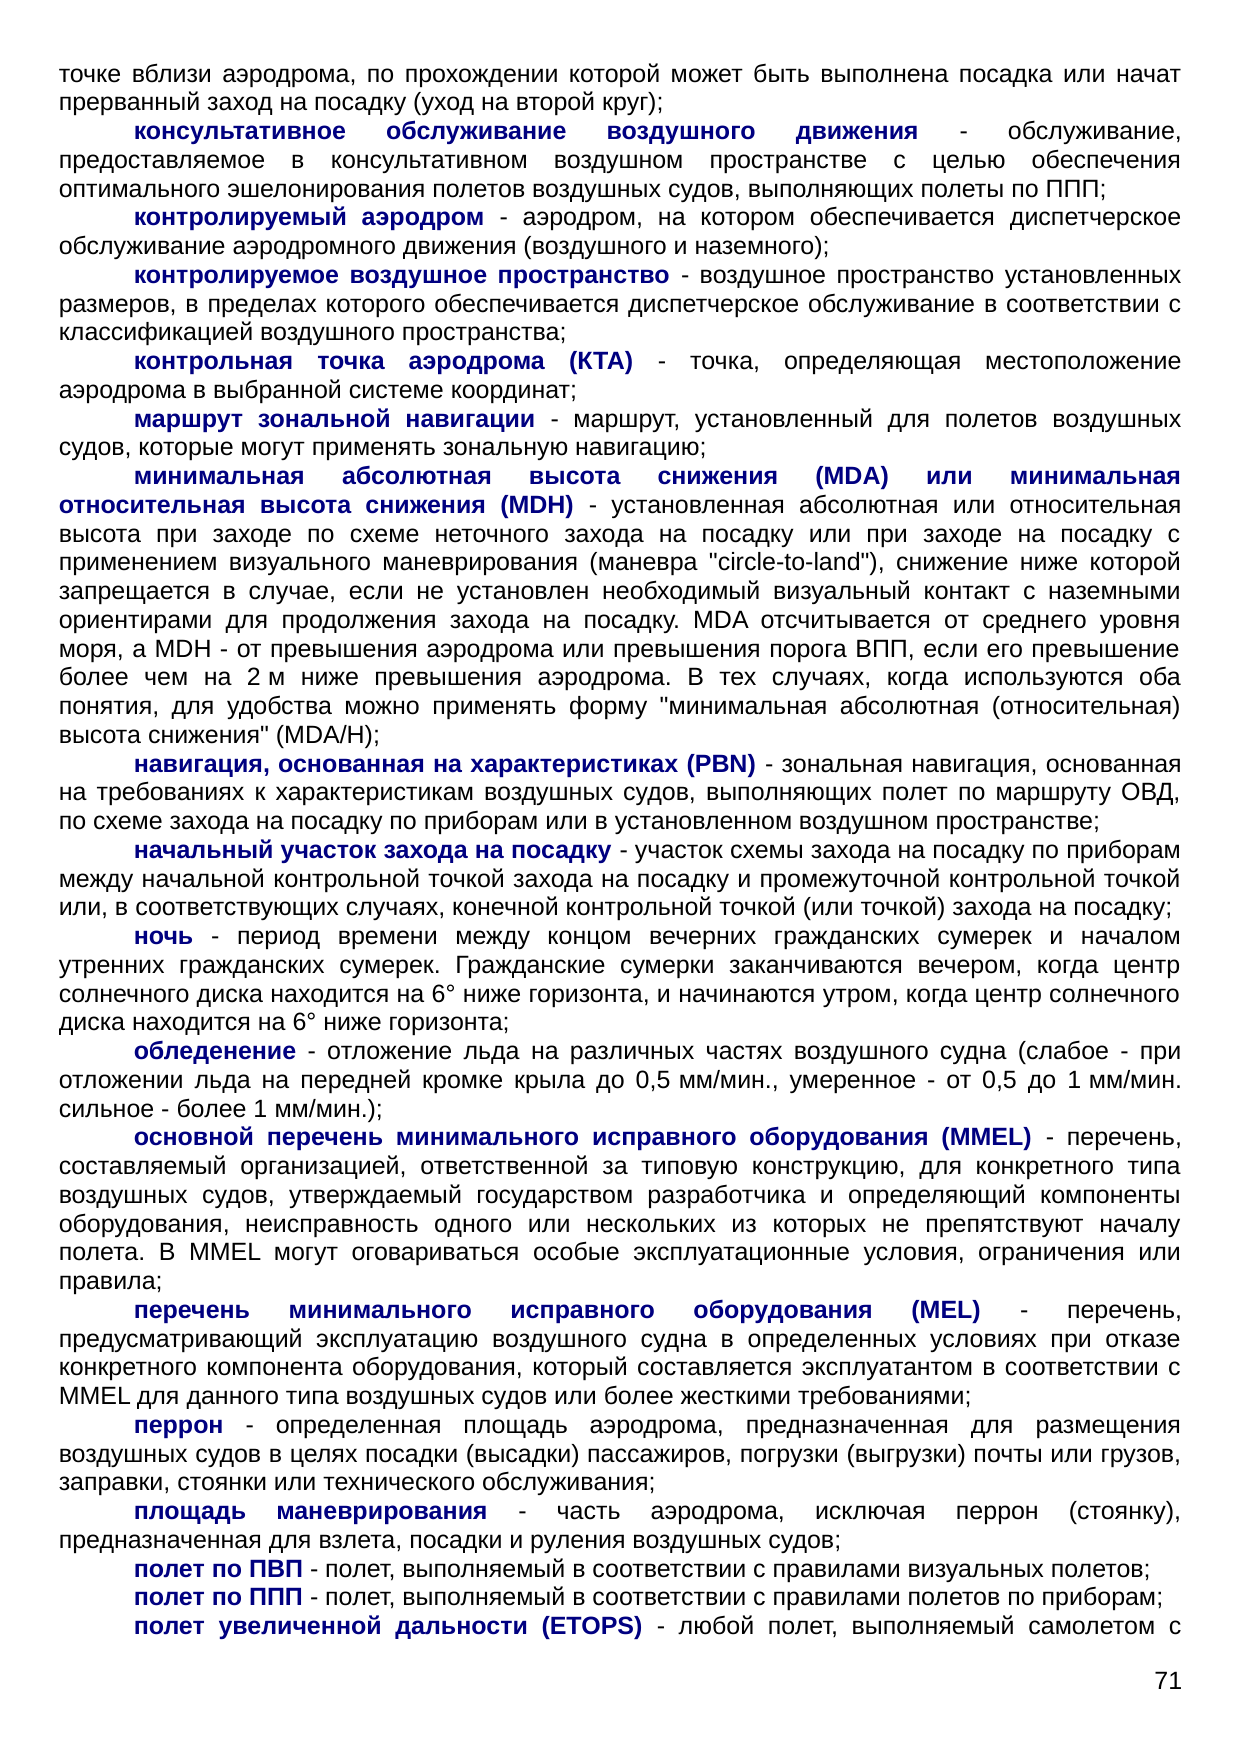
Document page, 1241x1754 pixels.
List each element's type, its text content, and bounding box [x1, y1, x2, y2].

text консультативное обслуживание воздушного движения - обслуживание, предоставляемое в консультативном воздушном пространстве с целью обеспечения оптимального эшелонирования полетов воздушных судов, выполняющих полеты по ППП; [58, 116, 1182, 202]
text навигация, основанная на характеристиках (PBN) - зональная навигация, основанная на требованиях к характеристикам воздушных судов, выполняющих полет по маршруту ОВД, по схеме захода на посадку по приборам или в установленном воздушном пространстве; [58, 748, 1182, 835]
text точке вблизи аэродрома, по прохождении которой может быть выполнена посадка или начат прерванный заход на посадку (уход на второй круг); [58, 58, 1182, 116]
text полет по ПВП - полет, выполняемый в соответствии с правилами визуальных полетов; [58, 1553, 1182, 1582]
text контролируемое воздушное пространство - воздушное пространство установленных размеров, в пределах которого обеспечивается диспетчерское обслуживание в соответствии с классификацией воздушного пространства; [58, 260, 1182, 346]
text полет по ППП - полет, выполняемый в соответствии с правилами полетов по приборам; [58, 1582, 1182, 1611]
text контрольная точка аэродрома (КТА) - точка, определяющая местоположение аэродрома в выбранной системе координат; [58, 346, 1182, 403]
text контролируемый аэродром - аэродром, на котором обеспечивается диспетчерское обслуживание аэродромного движения (воздушного и наземного); [58, 202, 1182, 260]
text ночь - период времени между концом вечерних гражданских сумерек и началом утренних гражданских сумерек. Гражданские сумерки заканчиваются вечером, когда центр солнечного диска находится на 6° ниже горизонта, и начинаются утром, когда центр солнечного диска находится на 6° ниже горизонта; [58, 921, 1182, 1036]
text перрон - определенная площадь аэродрома, предназначенная для размещения воздушных судов в целях посадки (высадки) пассажиров, погрузки (выгрузки) почты или грузов, заправки, стоянки или технического обслуживания; [58, 1410, 1182, 1496]
text минимальная абсолютная высота снижения (MDA) или минимальная относительная высота снижения (MDH) - установленная абсолютная или относительная высота при заходе по схеме неточного захода на посадку или при заходе на посадку с применением визуального маневрирования (маневра "circle-to-land"), снижение ниже которой запрещается в случае, если не установлен необходимый визуальный контакт с наземными ориентирами для продолжения захода на посадку. MDA отсчитывается от среднего уровня моря, a MDH - от превышения аэродрома или превышения порога ВПП, если его превышение более чем на 2 м ниже превышения аэродрома. В тех случаях, когда используются оба понятия, для удобства можно применять форму "минимальная абсолютная (относительная) высота снижения" (MDA/H); [58, 461, 1182, 748]
text площадь маневрирования - часть аэродрома, исключая перрон (стоянку), предназначенная для взлета, посадки и руления воздушных судов; [58, 1496, 1182, 1553]
text полет увеличенной дальности (ETOPS) - любой полет, выполняемый самолетом с [58, 1611, 1182, 1640]
text перечень минимального исправного оборудования (MEL) - перечень, предусматривающий эксплуатацию воздушного судна в определенных условиях при отказе конкретного компонента оборудования, который составляется эксплуатантом в соответствии с MMEL для данного типа воздушных судов или более жесткими требованиями; [58, 1295, 1182, 1410]
text начальный участок захода на посадку - участок схемы захода на посадку по приборам между начальной контрольной точкой захода на посадку и промежуточной контрольной точкой или, в соответствующих случаях, конечной контрольной точкой (или точкой) захода на посадку; [58, 835, 1182, 921]
text маршрут зональной навигации - маршрут, установленный для полетов воздушных судов, которые могут применять зональную навигацию; [58, 403, 1182, 461]
text обледенение - отложение льда на различных частях воздушного судна (слабое - при отложении льда на передней кромке крыла до 0,5 мм/мин., умеренное - от 0,5 до 1 мм/мин. сильное - более 1 мм/мин.); [58, 1036, 1182, 1122]
text основной перечень минимального исправного оборудования (MMEL) - перечень, составляемый организацией, ответственной за типовую конструкцию, для конкретного типа воздушных судов, утверждаемый государством разработчика и определяющий компоненты оборудования, неисправность одного или нескольких из которых не препятствуют началу полета. В MMEL могут оговариваться особые эксплуатационные условия, ограничения или правила; [58, 1122, 1182, 1295]
